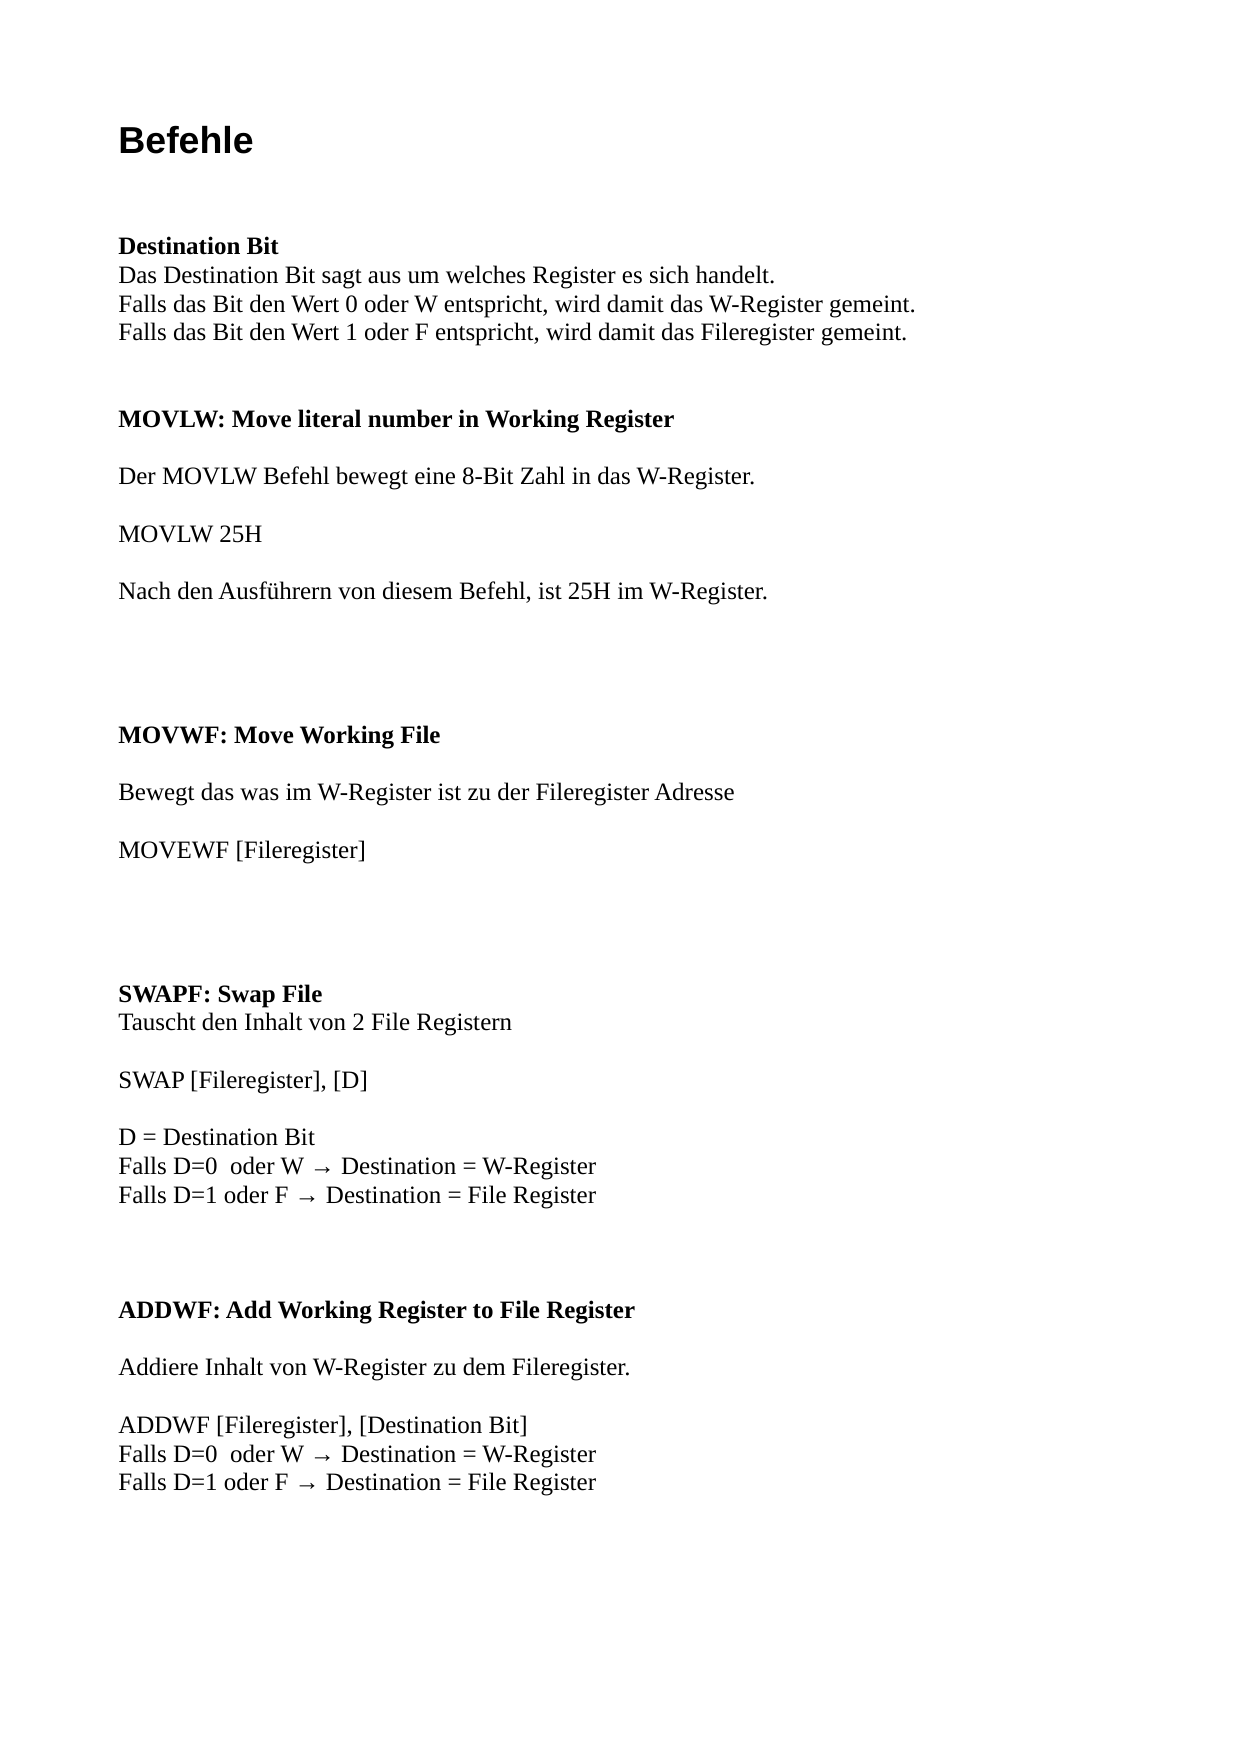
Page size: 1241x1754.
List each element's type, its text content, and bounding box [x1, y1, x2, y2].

text SWAPF: Swap File [118, 979, 1122, 1007]
text Falls das Bit den Wert 1 oder F entspricht, wird damit das Fileregister gemeint. [118, 317, 1122, 346]
text Falls D=0 oder W → Destination = W-Register [118, 1439, 1122, 1467]
text Falls das Bit den Wert 0 oder W entspricht, wird damit das W-Register gemeint. [118, 289, 1122, 317]
text Tauscht den Inhalt von 2 File Registern [118, 1007, 1122, 1036]
text SWAP [Fileregister], [D] [118, 1065, 1122, 1094]
text Falls D=0 oder W → Destination = W-Register [118, 1151, 1122, 1180]
text MOVLW: Move literal number in Working Register [118, 404, 1122, 432]
text Bewegt das was im W-Register ist zu der Fileregister Adresse [118, 777, 1122, 806]
text MOVLW 25H [118, 519, 1122, 547]
text Falls D=1 oder F → Destination = File Register [118, 1180, 1122, 1209]
text MOVWF: Move Working File [118, 720, 1122, 749]
text Falls D=1 oder F → Destination = File Register [118, 1467, 1122, 1496]
text MOVEWF [Fileregister] [118, 835, 1122, 864]
subtitle Befehle [118, 118, 1122, 161]
text Addiere Inhalt von W-Register zu dem Fileregister. [118, 1352, 1122, 1381]
text Destination Bit [118, 231, 1122, 260]
text Das Destination Bit sagt aus um welches Register es sich handelt. [118, 260, 1122, 289]
text Nach den Ausführern von diesem Befehl, ist 25H im W-Register. [118, 576, 1122, 605]
text ADDWF: Add Working Register to File Register [118, 1295, 1122, 1324]
text D = Destination Bit [118, 1122, 1122, 1151]
text Der MOVLW Befehl bewegt eine 8-Bit Zahl in das W-Register. [118, 461, 1122, 490]
text ADDWF [Fileregister], [Destination Bit] [118, 1410, 1122, 1439]
